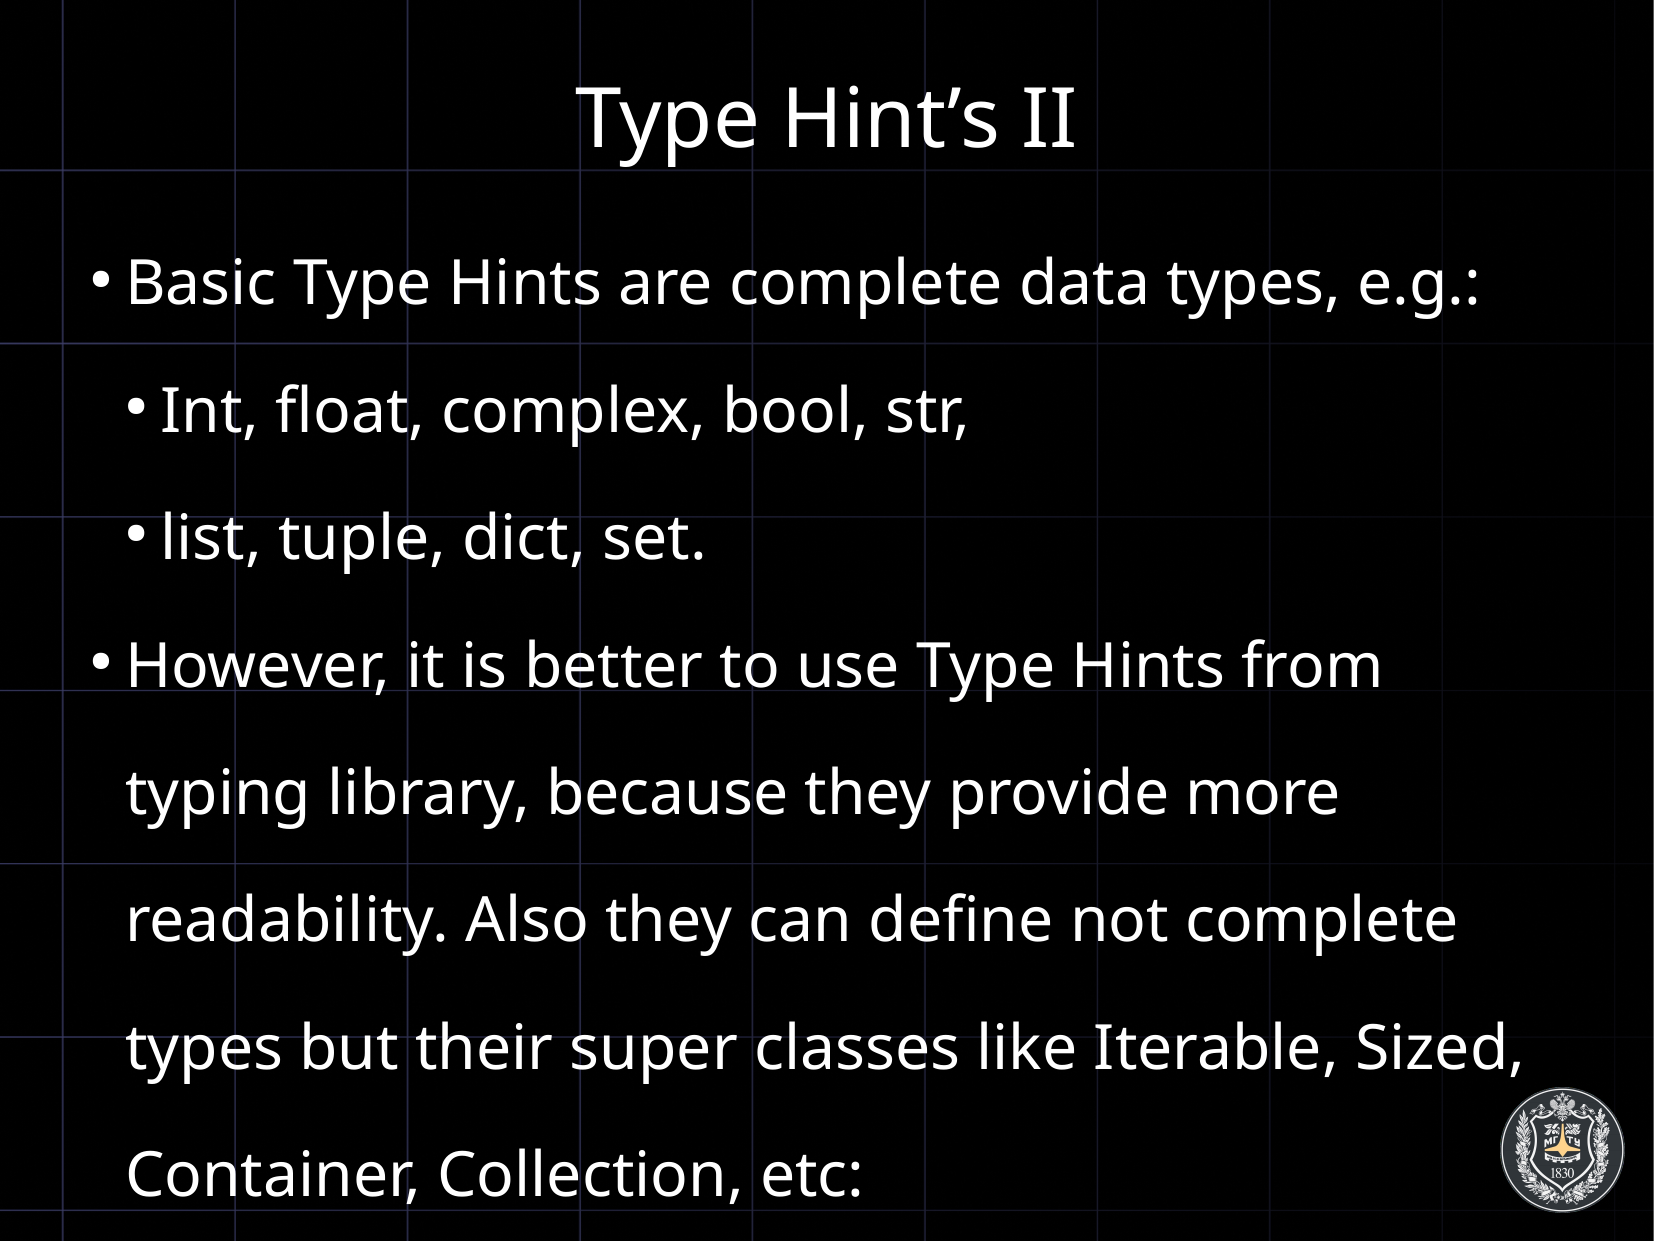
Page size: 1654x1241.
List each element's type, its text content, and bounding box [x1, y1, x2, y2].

text_box Basic Type Hints are complete data types, e.g.: Int, float, complex, bool, str, list, tuple, dict, set. However, it is better to use Type Hints from typing library, because they provide more readability. Also they can define not complete types but their super classes like Iterable, Sized, Container, Collection, etc: from typing import * Tuple, Mapping, Any, Dict, List. [75, 188, 1576, 1234]
picture [0, 0, 1654, 1241]
title Type Hint’s II [82, 37, 1571, 188]
